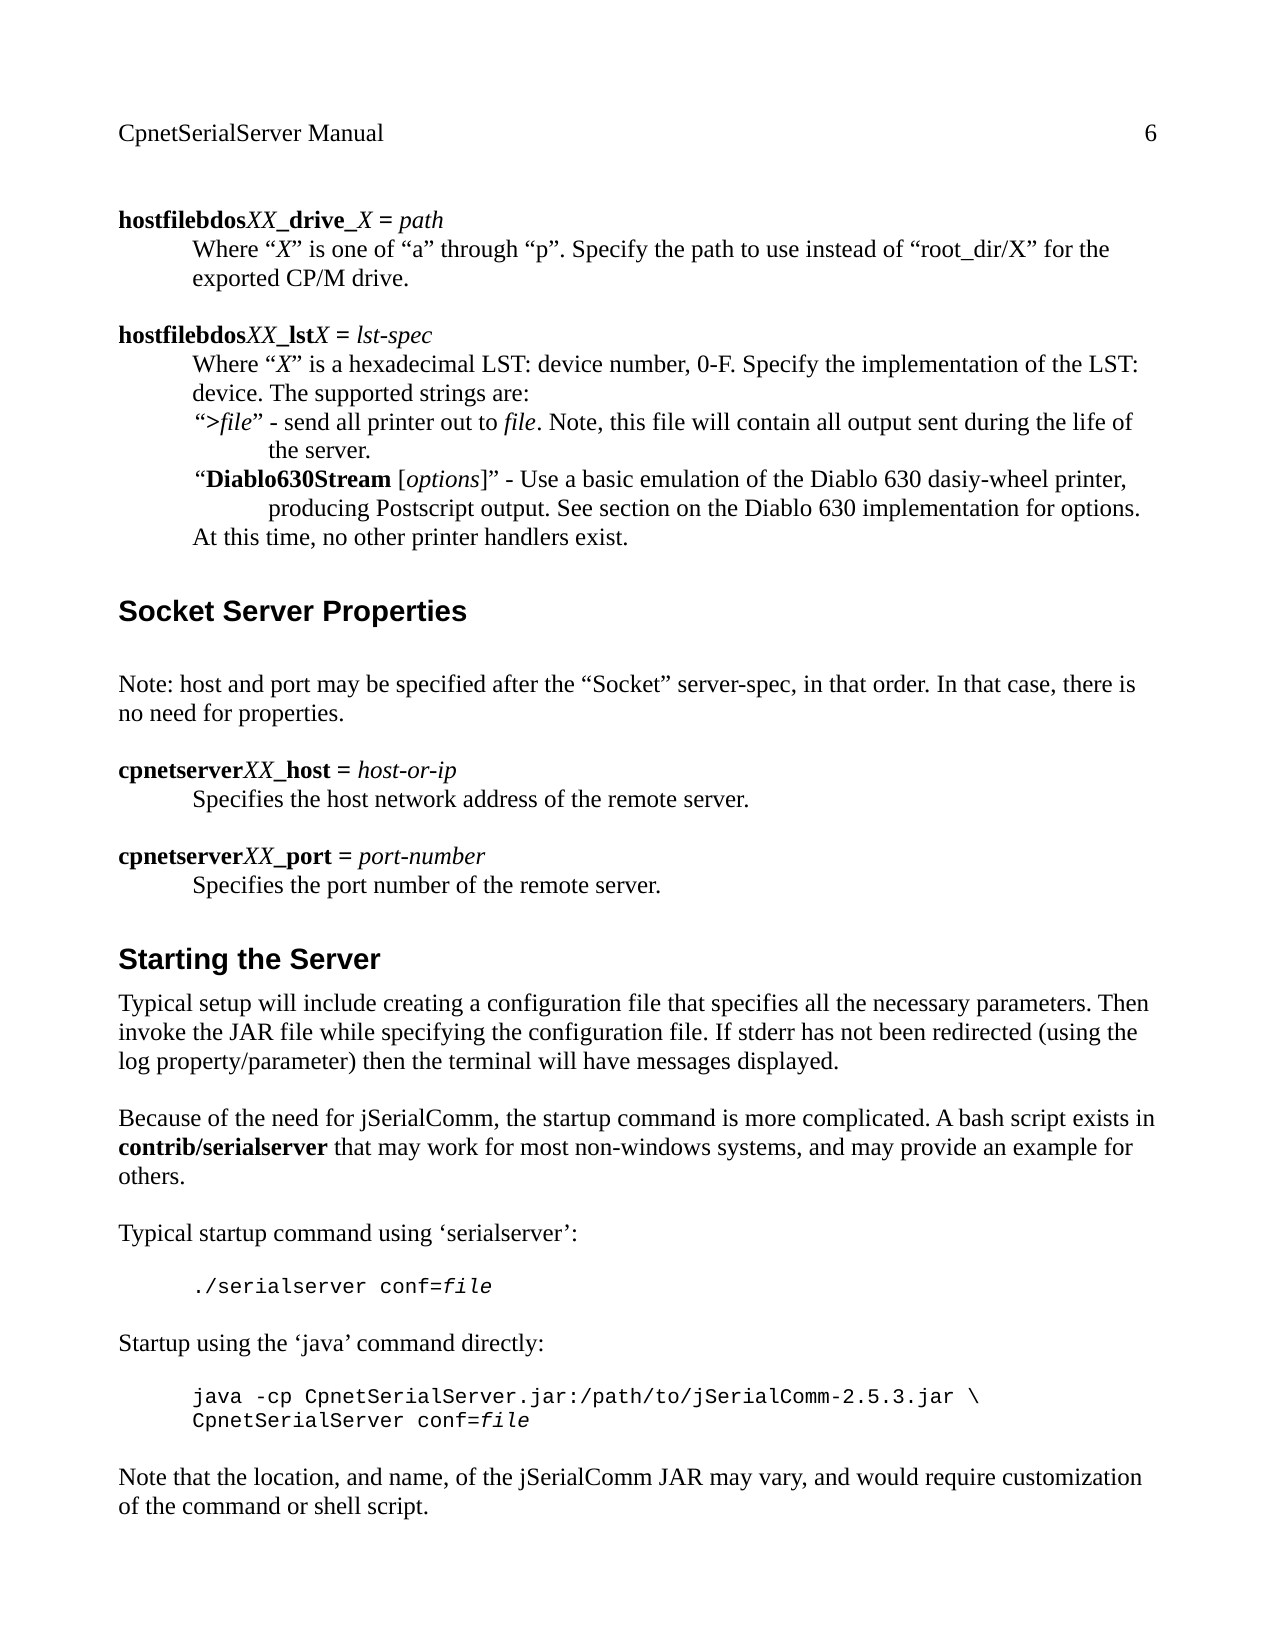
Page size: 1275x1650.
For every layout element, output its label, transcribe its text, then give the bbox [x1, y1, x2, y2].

text cpnetserverXX_port = port-number [118, 841, 1157, 870]
text Note that the location, and name, of the jSerialComm JAR may vary, and would require customization of the command or shell script. [118, 1462, 1157, 1519]
text Where “X” is one of “a” through “p”. Specify the path to use instead of “root_dir/X” for the exported CP/M drive. [192, 234, 1157, 292]
text Startup using the ‘java’ command directly: [118, 1328, 1157, 1357]
text “Diablo630Stream [options]” - Use a basic emulation of the Diablo 630 dasiy-wheel printer, producing Postscript output. See section on the Diablo 630 implementation for options. [194, 464, 1157, 522]
text cpnetserverXX_host = host-or-ip [118, 755, 1157, 784]
text Because of the need for jSerialComm, the startup command is more complicated. A bash script exists in contrib/serialserver that may work for most non-windows systems, and may provide an example for others. [118, 1103, 1157, 1190]
text java -cp CpnetSerialServer.jar:/path/to/jSerialComm-2.5.3.jar \ CpnetSerialServer conf=file [192, 1386, 1157, 1433]
text Specifies the host network address of the remote server. [192, 784, 1157, 813]
text Typical setup will include creating a configuration file that specifies all the necessary parameters. Then invoke the JAR file while specifying the configuration file. If stderr has not been redirected (using the log property/parameter) then the terminal will have messages displayed. [118, 988, 1157, 1075]
text Note: host and port may be specified after the “Socket” server-spec, in that order. In that case, there is no need for properties. [118, 669, 1157, 726]
text Typical startup command using ‘serialserver’: [118, 1218, 1157, 1247]
text At this time, no other printer handlers exist. [192, 522, 1157, 551]
text “>file” - send all printer out to file. Note, this file will contain all output sent during the life of the server. [194, 407, 1157, 464]
text hostfilebdosXX_drive_X = path [118, 206, 1157, 234]
subtitle Starting the Server [118, 942, 1157, 976]
text ./serialserver conf=file [192, 1276, 1157, 1300]
subtitle Socket Server Properties [118, 594, 1157, 628]
text hostfilebdosXX_lstX = lst-spec [118, 321, 1157, 349]
text Specifies the port number of the remote server. [192, 870, 1157, 899]
text Where “X” is a hexadecimal LST: device number, 0-F. Specify the implementation of the LST: device. The supported strings are: [192, 349, 1157, 407]
